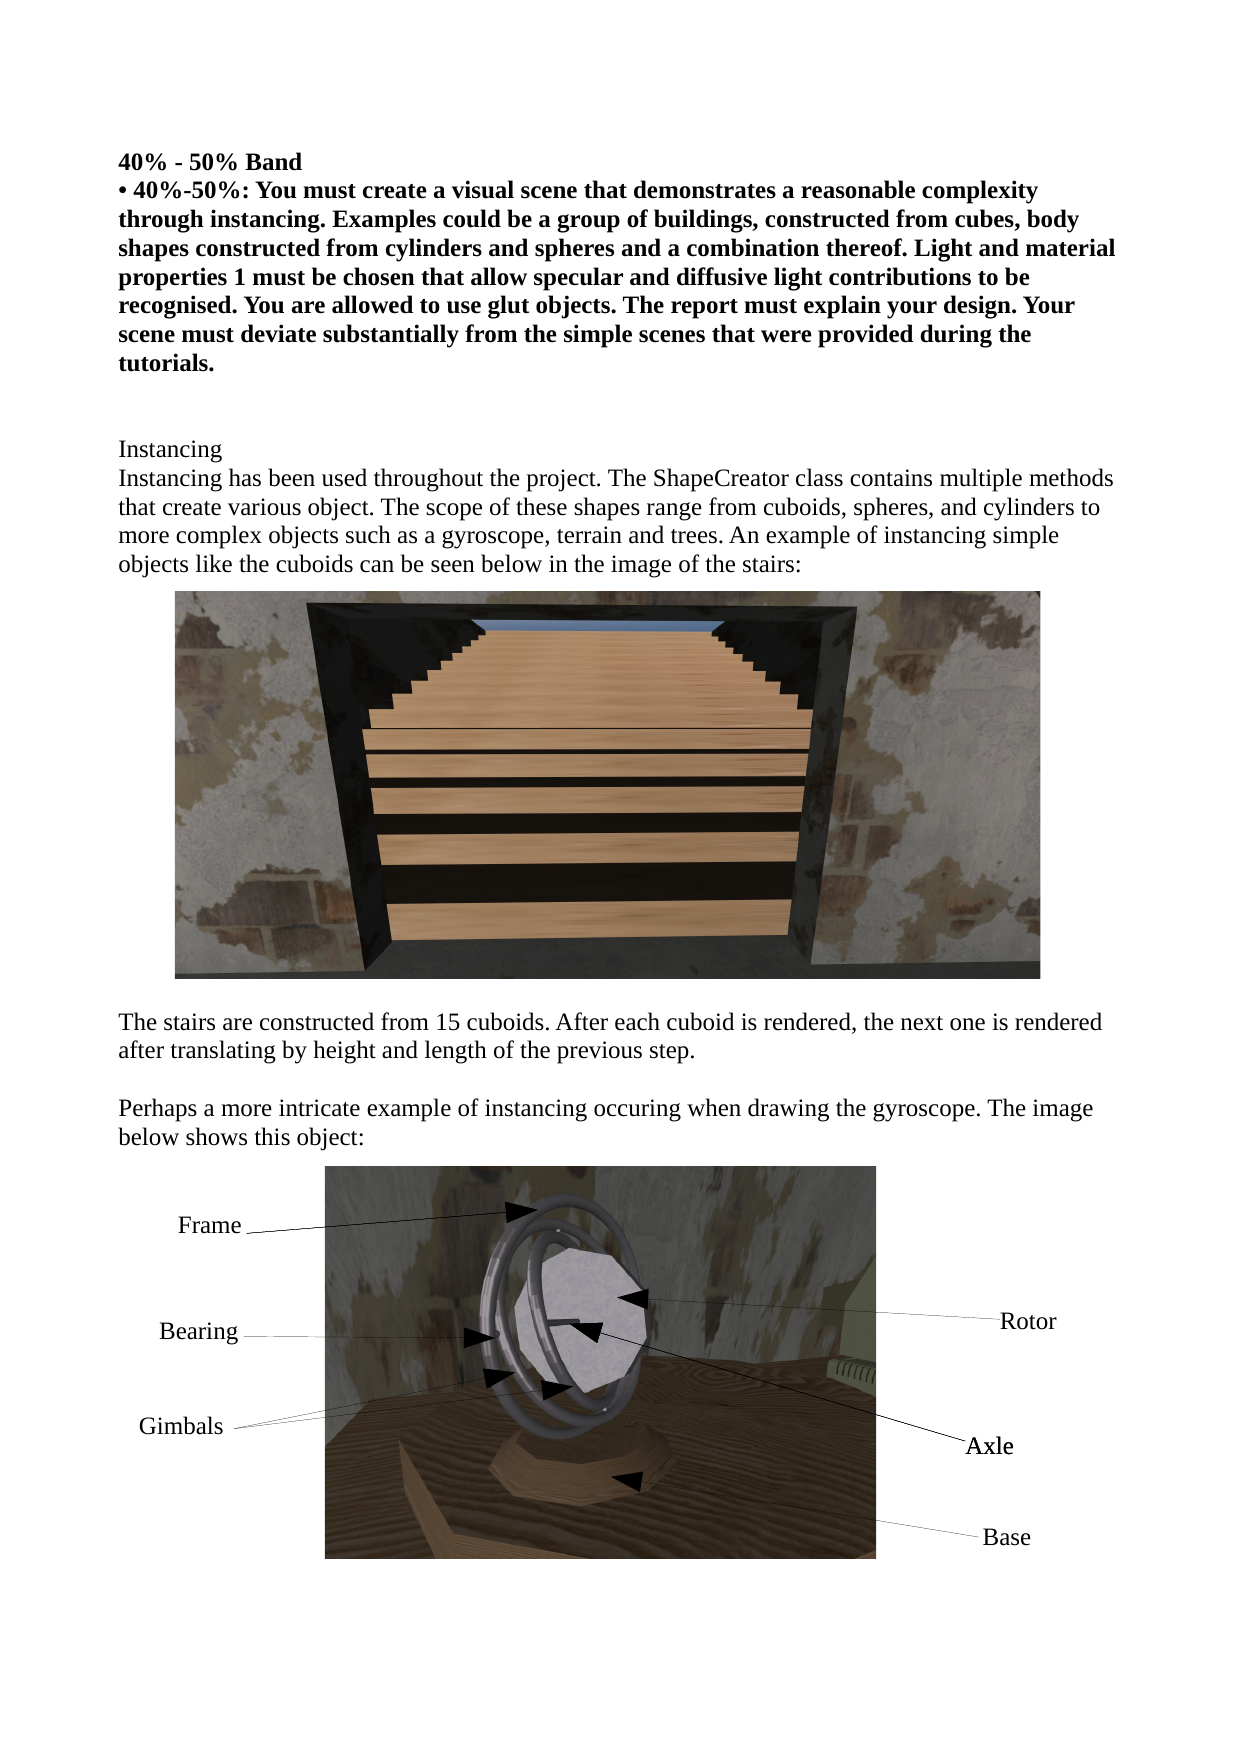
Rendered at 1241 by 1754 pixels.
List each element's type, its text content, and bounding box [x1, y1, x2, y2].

text 40% - 50% Band [118, 147, 1122, 176]
text Instancing has been used throughout the project. The ShapeCreator class contains multiple methods that create various object. The scope of these shapes range from cuboids, spheres, and cylinders to more complex objects such as a gyroscope, terrain and trees. An example of instancing simple objects like the cuboids can be seen below in the image of the stairs: [118, 463, 1122, 578]
picture [174, 591, 1041, 979]
text Perhaps a more intricate example of instancing occuring when drawing the gyroscope. The image below shows this object: [118, 1093, 1122, 1151]
text • 40%-50%: You must create a visual scene that demonstrates a reasonable complexity through instancing. Examples could be a group of buildings, constructed from cubes, body shapes constructed from cylinders and spheres and a combination thereof. Light and material properties 1 must be chosen that allow specular and diffusive light contributions to be recognised. You are allowed to use glut objects. The report must explain your design. Your scene must deviate substantially from the simple scenes that were provided during the tutorials. [118, 176, 1122, 377]
text Instancing [118, 406, 1122, 463]
text The stairs are constructed from 15 cuboids. After each cuboid is rendered, the next one is rendered after translating by height and length of the previous step. [118, 578, 1122, 1064]
picture [324, 1166, 877, 1559]
